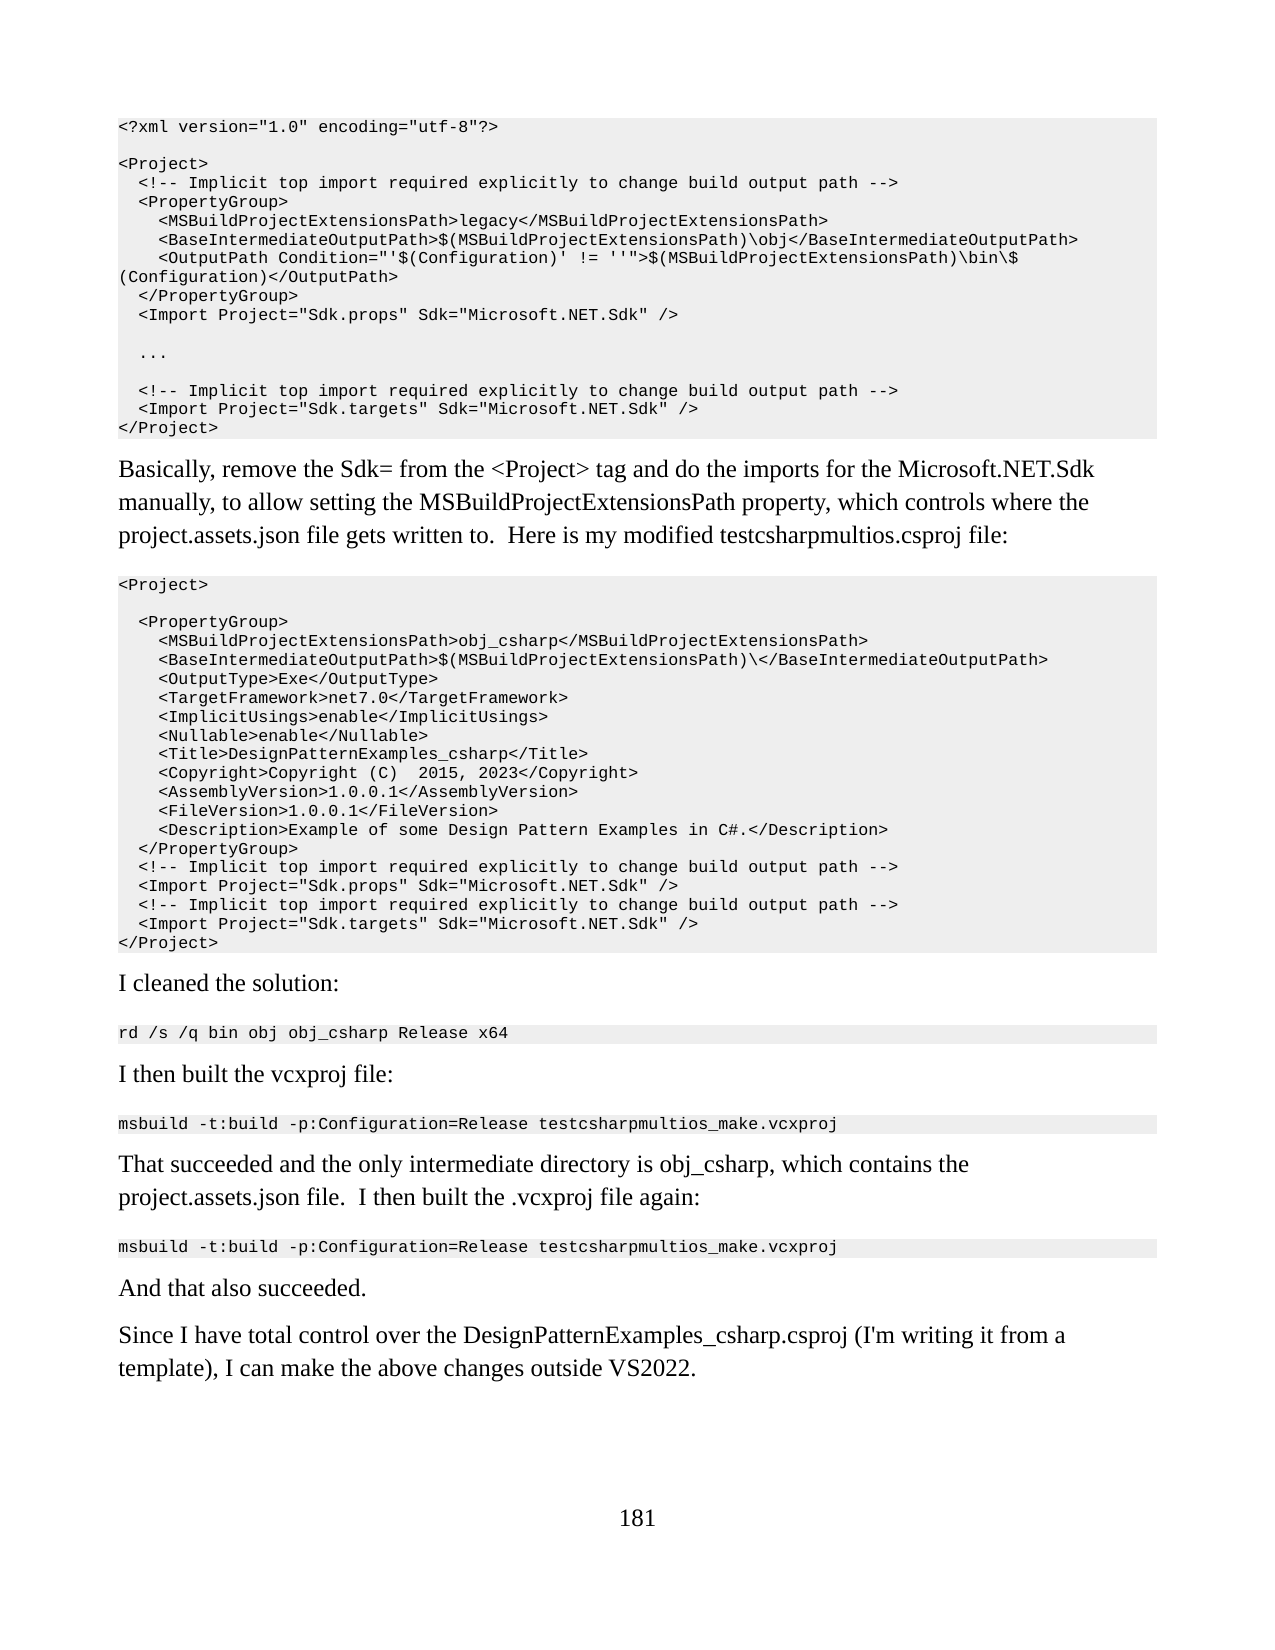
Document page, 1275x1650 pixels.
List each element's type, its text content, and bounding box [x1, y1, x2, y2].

text <!-- Implicit top import required explicitly to change build output path --> [118, 859, 1157, 878]
text I cleaned the solution: [118, 968, 1157, 997]
text </PropertyGroup> [118, 840, 1157, 859]
text rd /s /q bin obj obj_csharp Release x64 [118, 1025, 1157, 1044]
text <Import Project="Sdk.targets" Sdk="Microsoft.NET.Sdk" /> [118, 401, 1157, 420]
text <Project> [118, 156, 1157, 175]
text <PropertyGroup> [118, 614, 1157, 633]
text Basically, remove the Sdk= from the <Project> tag and do the imports for the Microsoft.NET.Sdk manually, to allow setting the MSBuildProjectExtensionsPath property, which controls where the project.assets.json file gets written to. Here is my modified testcsharpmultios.csproj file: [118, 454, 1157, 548]
text <BaseIntermediateOutputPath>$(MSBuildProjectExtensionsPath)\obj</BaseIntermediateOutputPath> [118, 231, 1157, 250]
text That succeeded and the only intermediate directory is obj_csharp, which contains the project.assets.json file. I then built the .vcxproj file again: [118, 1149, 1157, 1211]
text <Description>Example of some Design Pattern Examples in C#.</Description> [118, 821, 1157, 840]
text <!-- Implicit top import required explicitly to change build output path --> [118, 382, 1157, 401]
text msbuild -t:build -p:Configuration=Release testcsharpmultios_make.vcxproj [118, 1115, 1157, 1134]
text <Project> [118, 576, 1157, 595]
text <!-- Implicit top import required explicitly to change build output path --> [118, 897, 1157, 916]
text And that also succeeded. [118, 1273, 1157, 1301]
text <Title>DesignPatternExamples_csharp</Title> [118, 746, 1157, 765]
text I then built the vcxproj file: [118, 1059, 1157, 1087]
text <TargetFramework>net7.0</TargetFramework> [118, 689, 1157, 708]
text </Project> [118, 420, 1157, 439]
text </PropertyGroup> [118, 288, 1157, 307]
text <BaseIntermediateOutputPath>$(MSBuildProjectExtensionsPath)\</BaseIntermediateOutputPath> [118, 652, 1157, 671]
text </Project> [118, 934, 1157, 953]
text <MSBuildProjectExtensionsPath>obj_csharp</MSBuildProjectExtensionsPath> [118, 633, 1157, 652]
text <Import Project="Sdk.props" Sdk="Microsoft.NET.Sdk" /> [118, 307, 1157, 326]
text <OutputType>Exe</OutputType> [118, 671, 1157, 689]
text msbuild -t:build -p:Configuration=Release testcsharpmultios_make.vcxproj [118, 1239, 1157, 1258]
text <Import Project="Sdk.targets" Sdk="Microsoft.NET.Sdk" /> [118, 916, 1157, 934]
text <Import Project="Sdk.props" Sdk="Microsoft.NET.Sdk" /> [118, 878, 1157, 897]
text <AssemblyVersion>1.0.0.1</AssemblyVersion> [118, 784, 1157, 802]
text ... [118, 344, 1157, 363]
text <OutputPath Condition="'$(Configuration)' != ''">$(MSBuildProjectExtensionsPath)\bin\$(Configuration)</OutputPath> [118, 250, 1157, 288]
text <ImplicitUsings>enable</ImplicitUsings> [118, 708, 1157, 727]
text <?xml version="1.0" encoding="utf-8"?> [118, 118, 1157, 137]
text <PropertyGroup> [118, 193, 1157, 212]
text <Copyright>Copyright (C) 2015, 2023</Copyright> [118, 765, 1157, 784]
text Since I have total control over the DesignPatternExamples_csharp.csproj (I'm writing it from a template), I can make the above changes outside VS2022. [118, 1320, 1157, 1382]
text <FileVersion>1.0.0.1</FileVersion> [118, 802, 1157, 821]
text <MSBuildProjectExtensionsPath>legacy</MSBuildProjectExtensionsPath> [118, 212, 1157, 231]
text <Nullable>enable</Nullable> [118, 727, 1157, 746]
text <!-- Implicit top import required explicitly to change build output path --> [118, 175, 1157, 193]
